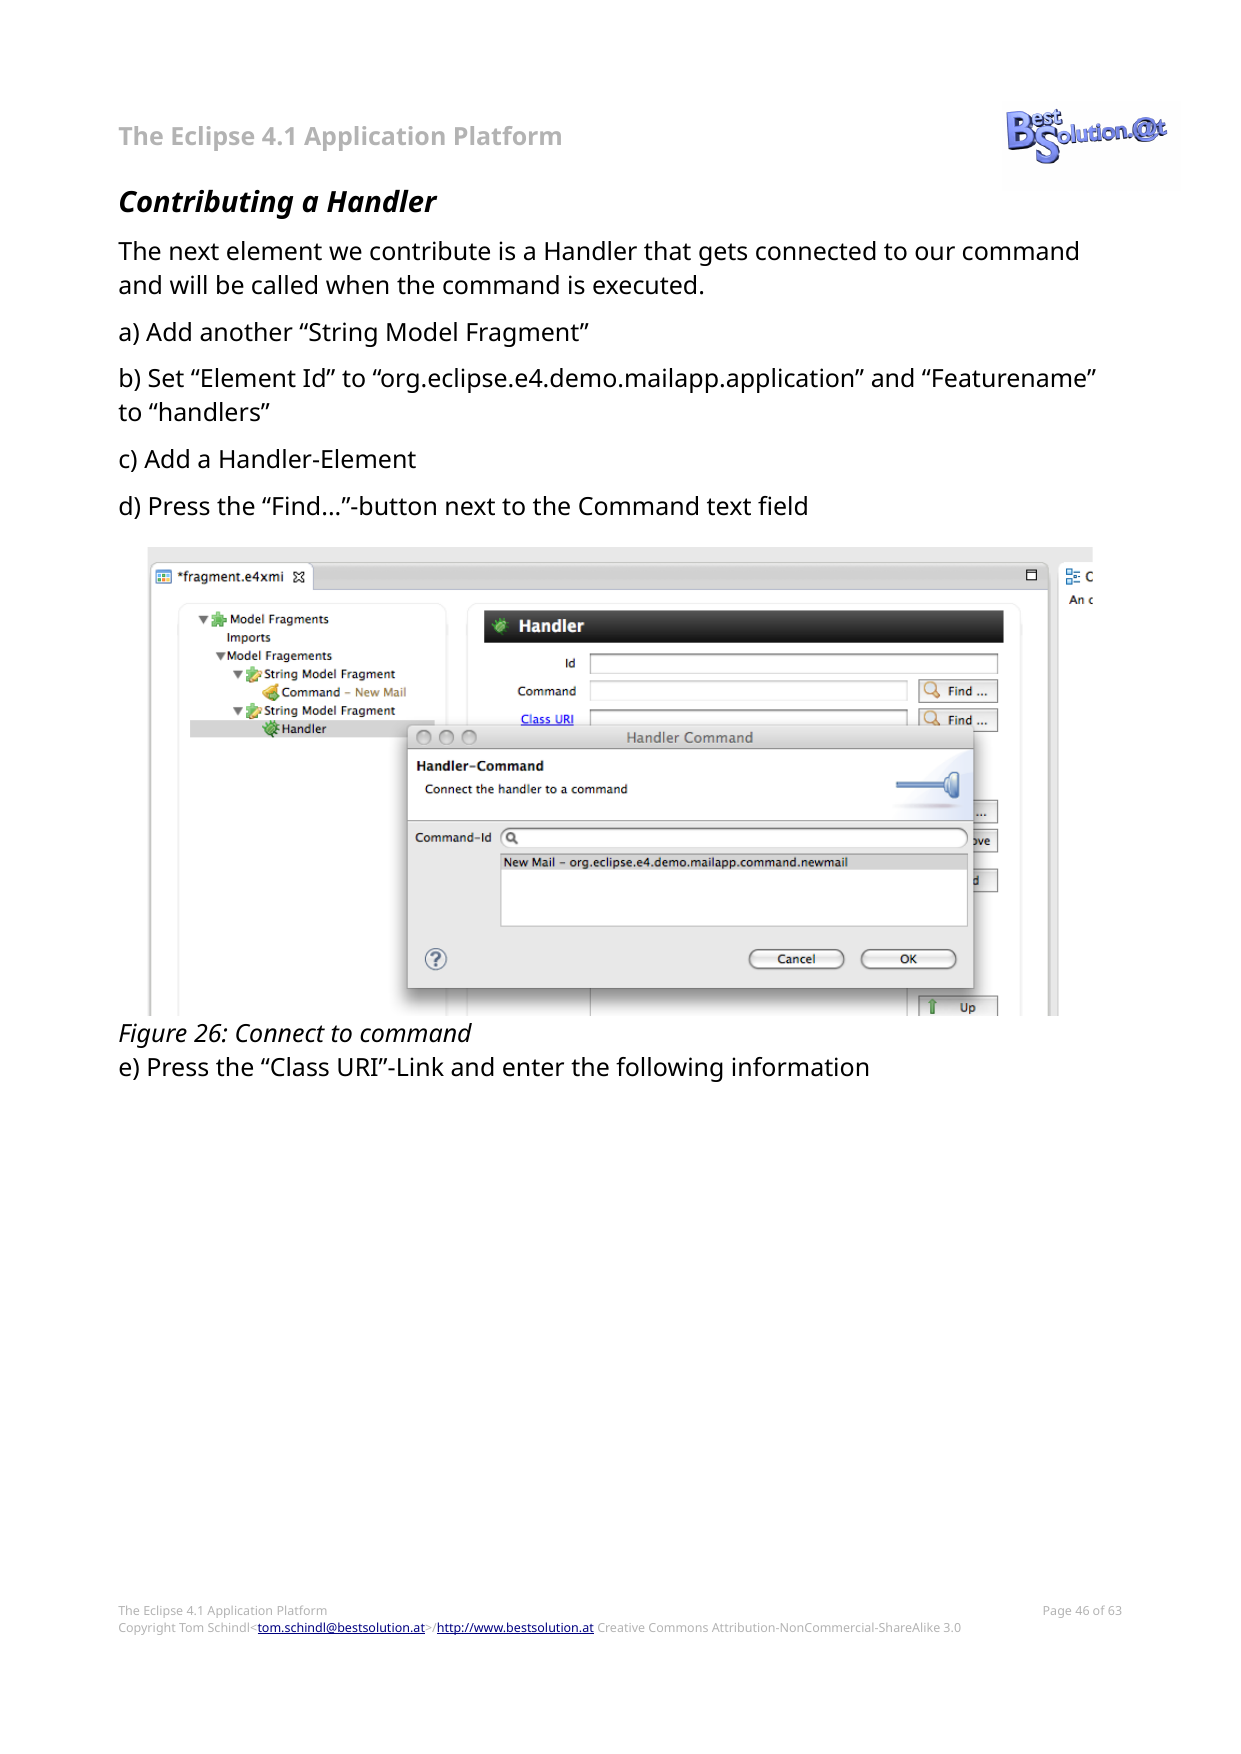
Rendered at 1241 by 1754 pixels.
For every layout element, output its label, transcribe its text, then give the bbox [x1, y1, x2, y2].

subtitle Contributing a Handler [118, 182, 1122, 221]
text b) Set “Element Id” to “org.eclipse.e4.demo.mailapp.application” and “Featurename” to “handlers” [118, 361, 1122, 429]
picture [1002, 101, 1181, 191]
text d) Press the “Find...”-button next to the Command text field [118, 488, 1122, 522]
picture [147, 547, 1093, 1016]
text e) Press the “Class URI”-Link and enter the following information [118, 1050, 1122, 1084]
text a) Add another “String Model Fragment” [118, 314, 1122, 348]
text Figure 26: Connect to command [118, 1016, 1122, 1050]
text c) Add a Handler-Element [118, 442, 1122, 476]
text The next element we contribute is a Handler that gets connected to our command and will be called when the command is executed. [118, 234, 1122, 302]
